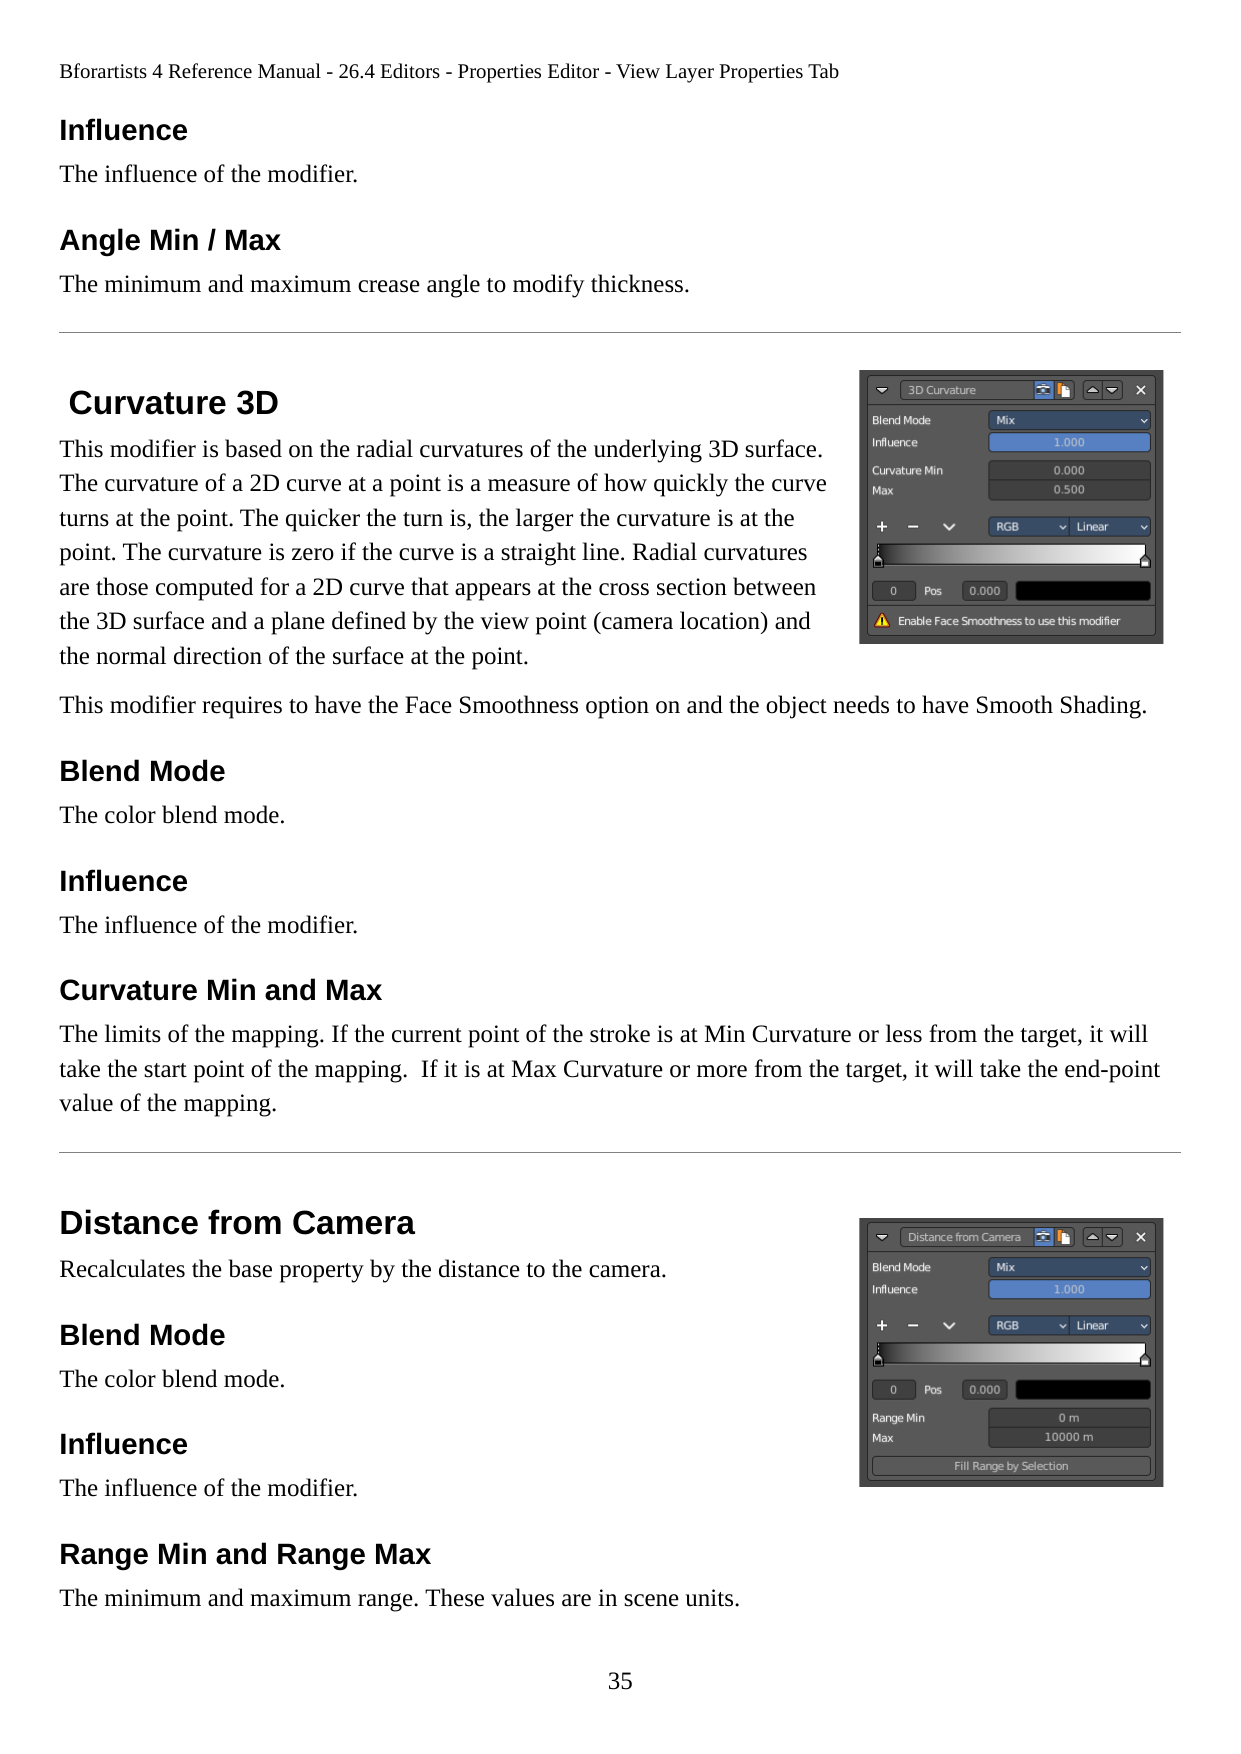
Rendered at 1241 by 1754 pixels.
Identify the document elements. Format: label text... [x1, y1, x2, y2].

text Recalculates the base property by the distance to the camera. [59, 1254, 859, 1282]
picture [859, 370, 1164, 644]
subtitle Curvature 3D [59, 383, 859, 421]
subtitle Angle Min / Max [59, 222, 1181, 256]
subtitle Curvature Min and Max [59, 973, 1181, 1007]
subtitle [1164, 1427, 1181, 1461]
text The influence of the modifier. [59, 1473, 1181, 1502]
subtitle [1164, 1317, 1181, 1351]
subtitle Blend Mode [59, 1317, 859, 1351]
text The limits of the mapping. If the current point of the stroke is at Min Curvature or less from the target, it will take the start point of the mapping. If it is at Max Curvature or more from the target, it will take the end-point value of the mapping. [59, 1019, 1181, 1117]
subtitle Influence [59, 1427, 859, 1461]
subtitle Influence [59, 863, 1181, 897]
text This modifier requires to have the Face Smoothness option on and the object needs to have Smooth Shading. [59, 690, 1181, 719]
subtitle [1164, 383, 1181, 421]
picture [859, 1218, 1164, 1487]
subtitle Distance from Camera [59, 1203, 1181, 1241]
text The color blend mode. [59, 1364, 859, 1392]
text The minimum and maximum range. These values are in scene units. [59, 1583, 1181, 1612]
text The influence of the modifier. [59, 910, 1181, 938]
text [1164, 1364, 1181, 1392]
subtitle Range Min and Range Max [59, 1537, 1181, 1571]
text This modifier is based on the radial curvatures of the underlying 3D surface. The curvature of a 2D curve at a point is a measure of how quickly the curve turns at the point. The quicker the turn is, the larger the curvature is at the point. The curvature is zero if the curve is a straight line. Radial curvatures are those computed for a 2D curve that appears at the cross section between the 3D surface and a plane defined by the view point (camera location) and the normal direction of the surface at the point. [59, 434, 1181, 669]
text The color blend mode. [59, 800, 1181, 828]
text The minimum and maximum crease angle to modify thickness. [59, 269, 1181, 297]
subtitle Influence [59, 113, 1181, 146]
text The influence of the modifier. [59, 159, 1181, 188]
subtitle Blend Mode [59, 753, 1181, 787]
